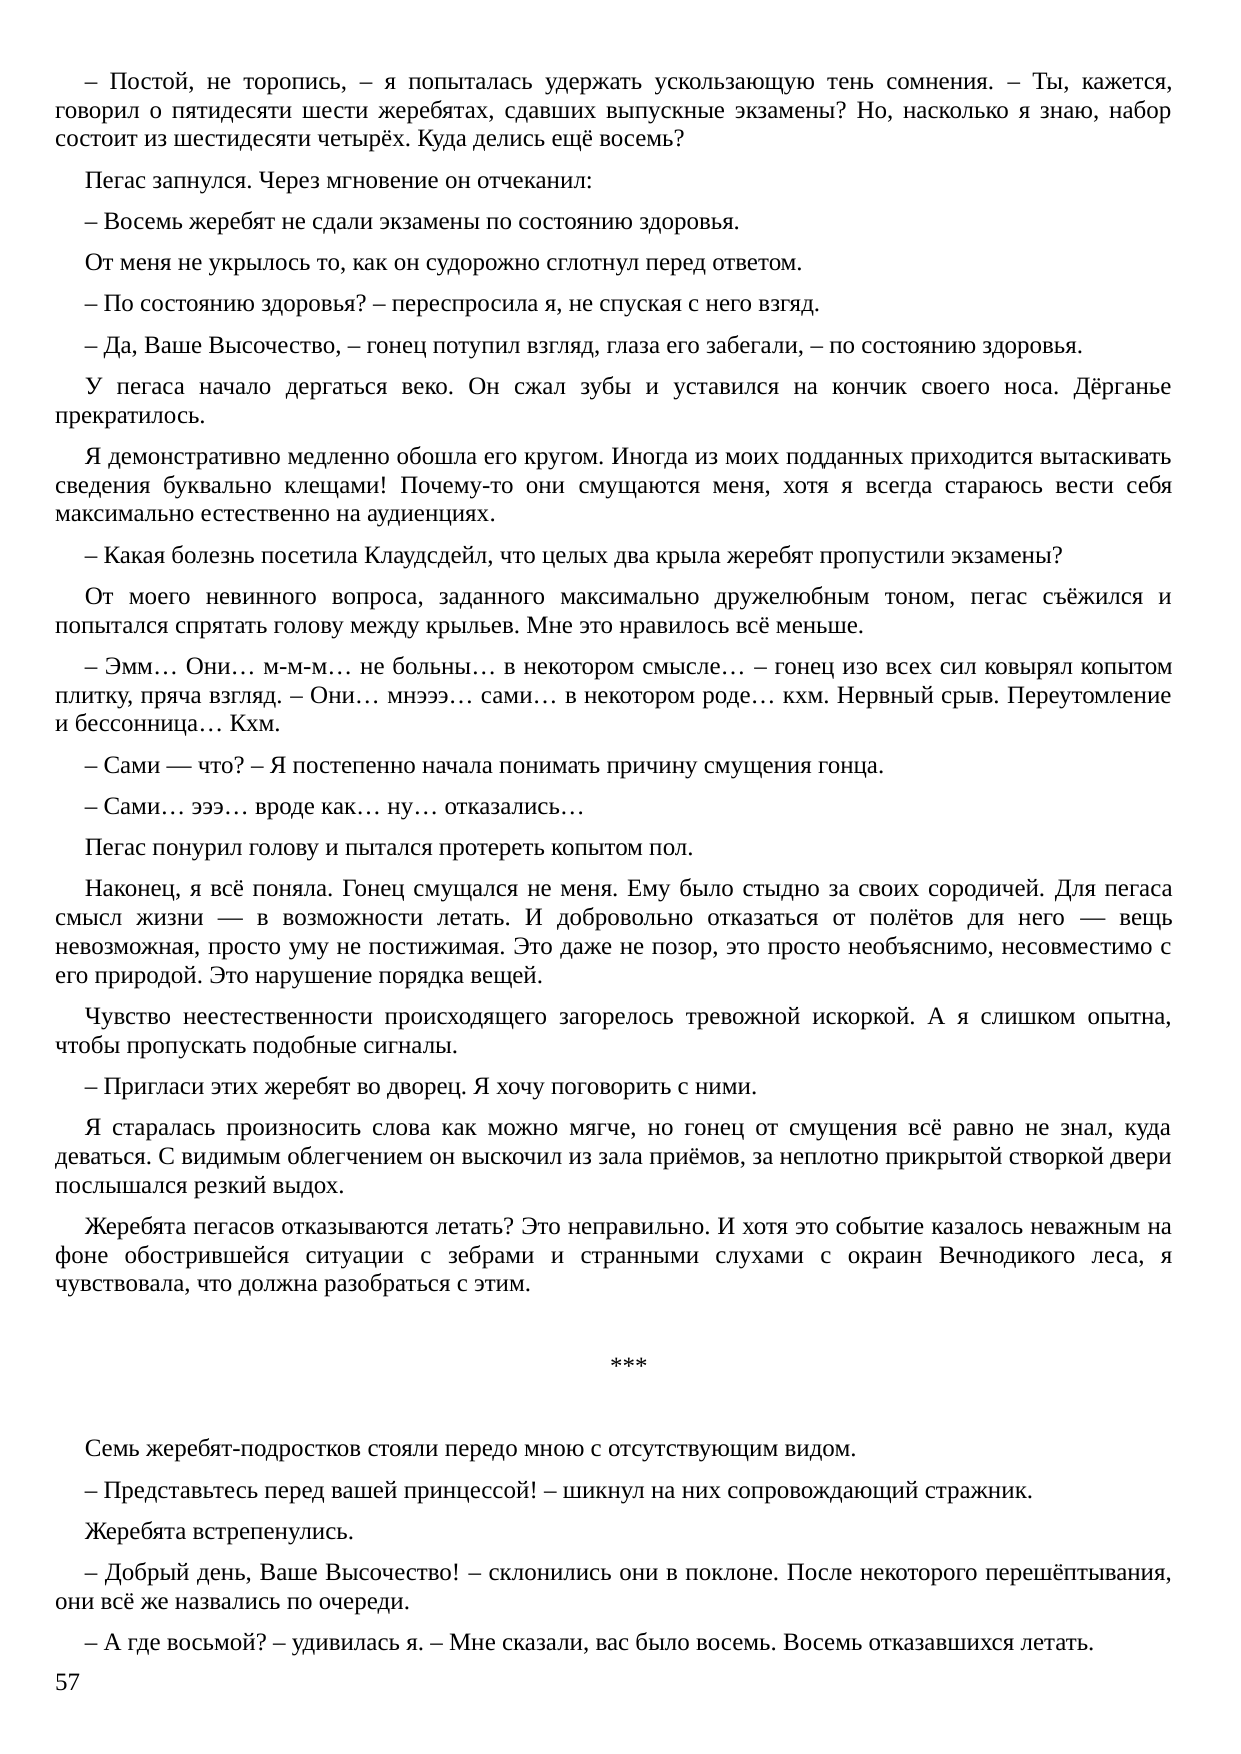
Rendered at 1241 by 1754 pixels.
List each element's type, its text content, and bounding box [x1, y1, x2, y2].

text – По состоянию здоровья? – переспросила я, не спуская с него взгяд. [55, 288, 1173, 317]
text Чувство неестественности происходящего загорелось тревожной искоркой. А я слишком опытна, чтобы пропускать подобные сигналы. [55, 1001, 1173, 1058]
text Пегас понурил голову и пытался протереть копытом пол. [55, 832, 1173, 861]
text – Да, Ваше Высочество, – гонец потупил взгляд, глаза его забегали, – по состоянию здоровья. [55, 330, 1173, 358]
text Я старалась произносить слова как можно мягче, но гонец от смущения всё равно не знал, куда деваться. С видимым облегчением он выскочил из зала приёмов, за неплотно прикрытой створкой двери послышался резкий выдох. [55, 1112, 1173, 1198]
text – Добрый день, Ваше Высочество! – склонились они в поклоне. После некоторого перешёптывания, они всё же назвались по очереди. [55, 1557, 1173, 1615]
text У пегаса начало дергаться веко. Он сжал зубы и уставился на кончик своего носа. Дёрганье прекратилось. [55, 371, 1173, 428]
text От меня не укрылось то, как он судорожно сглотнул перед ответом. [55, 247, 1173, 276]
text – Пригласи этих жеребят во дворец. Я хочу поговорить с ними. [55, 1071, 1173, 1100]
text – Представьтесь перед вашей принцессой! – шикнул на них сопровождающий стражник. [55, 1475, 1173, 1503]
text От моего невинного вопроса, заданного максимально дружелюбным тоном, пегас съёжился и попытался спрятать голову между крыльев. Мне это нравилось всё меньше. [55, 581, 1173, 638]
text – Эмм… Они… м-м-м… не больны… в некотором смысле… – гонец изо всех сил ковырял копытом плитку, пряча взгляд. – Они… мнэээ… сами… в некотором роде… кхм. Нервный срыв. Переутомление и бессонница… Кхм. [55, 651, 1173, 737]
text Семь жеребят-подростков стояли передо мною с отсутствующим видом. [55, 1433, 1173, 1462]
text Наконец, я всё поняла. Гонец смущался не меня. Ему было стыдно за своих сородичей. Для пегаса смысл жизни — в возможности летать. И добровольно отказаться от полётов для него — вещь невозможная, просто уму не постижимая. Это даже не позор, это просто необъяснимо, несовместимо с его природой. Это нарушение порядка вещей. [55, 873, 1173, 988]
text – Постой, не торопись, – я попыталась удержать ускользающую тень сомнения. – Ты, кажется, говорил о пятидесяти шести жеребятах, сдавших выпускные экзамены? Но, насколько я знаю, набор состоит из шестидесяти четырёх. Куда делись ещё восемь? [55, 66, 1173, 152]
text – Сами… эээ… вроде как… ну… отказались… [55, 791, 1173, 820]
text Я демонстративно медленно обошла его кругом. Иногда из моих подданных приходится вытаскивать сведения буквально клещами! Почему-то они смущаются меня, хотя я всегда стараюсь вести себя максимально естественно на аудиенциях. [55, 441, 1173, 527]
text – Восемь жеребят не сдали экзамены по состоянию здоровья. [55, 206, 1173, 235]
text – Какая болезнь посетила Клаудсдейл, что целых два крыла жеребят пропустили экзамены? [55, 540, 1173, 568]
text *** [55, 1351, 1173, 1380]
text Жеребята встрепенулись. [55, 1516, 1173, 1545]
text – Сами — что? – Я постепенно начала понимать причину смущения гонца. [55, 750, 1173, 778]
text Жеребята пегасов отказываются летать? Это неправильно. И хотя это событие казалось неважным на фоне обострившейся ситуации с зебрами и странными слухами с окраин Вечнодикого леса, я чувствовала, что должна разобраться с этим. [55, 1211, 1173, 1297]
text – А где восьмой? – удивилась я. – Мне сказали, вас было восемь. Восемь отказавшихся летать. [55, 1627, 1173, 1656]
text Пегас запнулся. Через мгновение он отчеканил: [55, 165, 1173, 193]
